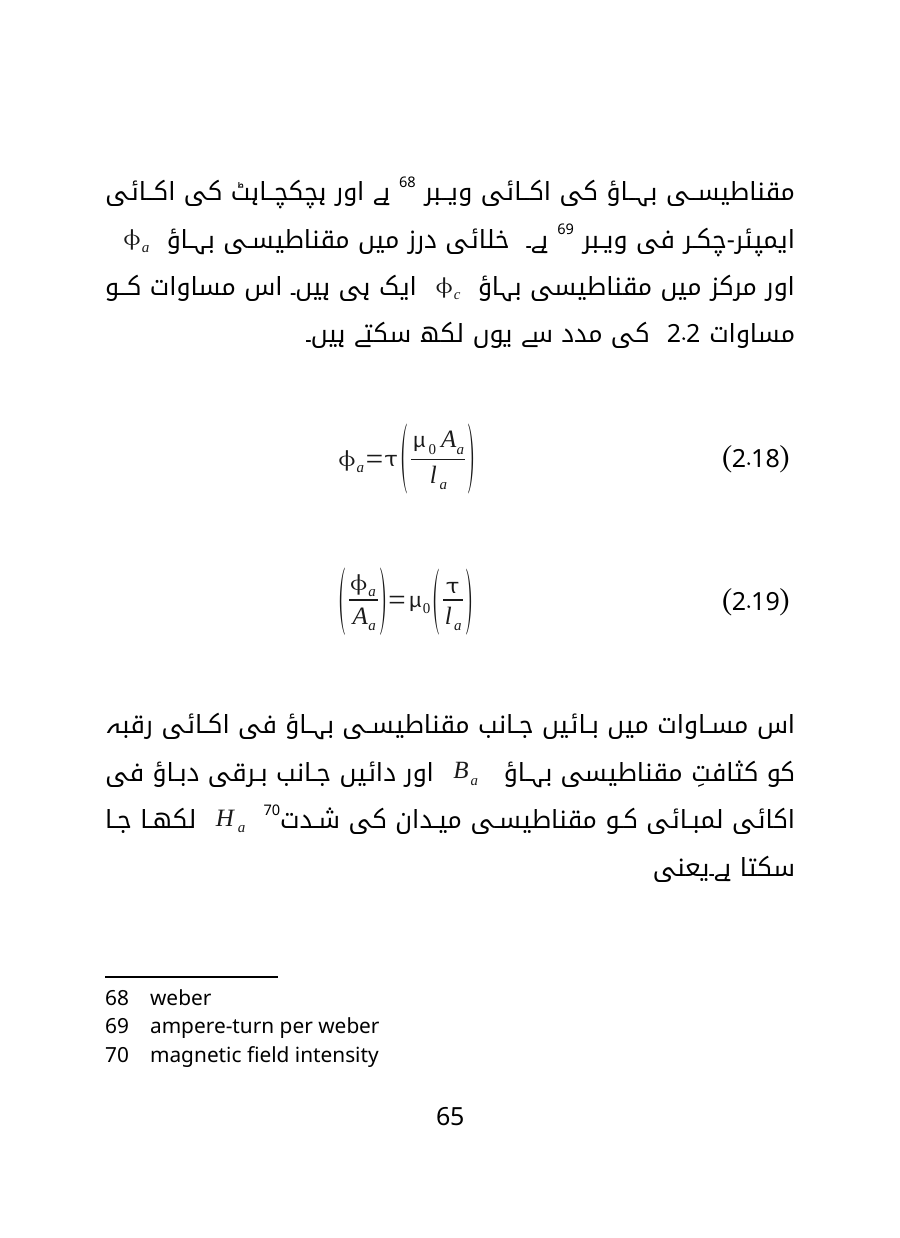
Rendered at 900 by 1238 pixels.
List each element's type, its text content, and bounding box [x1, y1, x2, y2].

table_header [105, 561, 699, 655]
text مقناطیسی بہاؤ کی اکائی ویبر ہے اور ہچکچاہٹ کی اکائی ایمپئر-چکر فی ویبر ہے۔ خلائی درز میں مقناطیسی بہاؤاور مرکز میں مقناطیسی بہاؤایک ہی ہیں۔ اس مساوات کو مساوات 2.2 کی مدد سے یوں لکھ سکتے ہیں۔ [105, 168, 795, 358]
table_header (2.18) [700, 417, 795, 514]
text magnetic field intensity [105, 1040, 795, 1068]
text اس مساوات میں بائیں جانب مقناطیسی بہاؤ فی اکائی رقبہ کو کثافتِ مقناطیسی بہاؤ اور دائیں جانب برقی دباؤ فی اکائی لمبائی کو مقناطیسی میدان کی شدتلکھا جا سکتا ہے۔یعنی [105, 702, 795, 891]
table_header (2.19) [699, 561, 795, 655]
text ampere-turn per weber [105, 1012, 795, 1040]
table_header [105, 417, 700, 514]
text weber [105, 983, 795, 1012]
